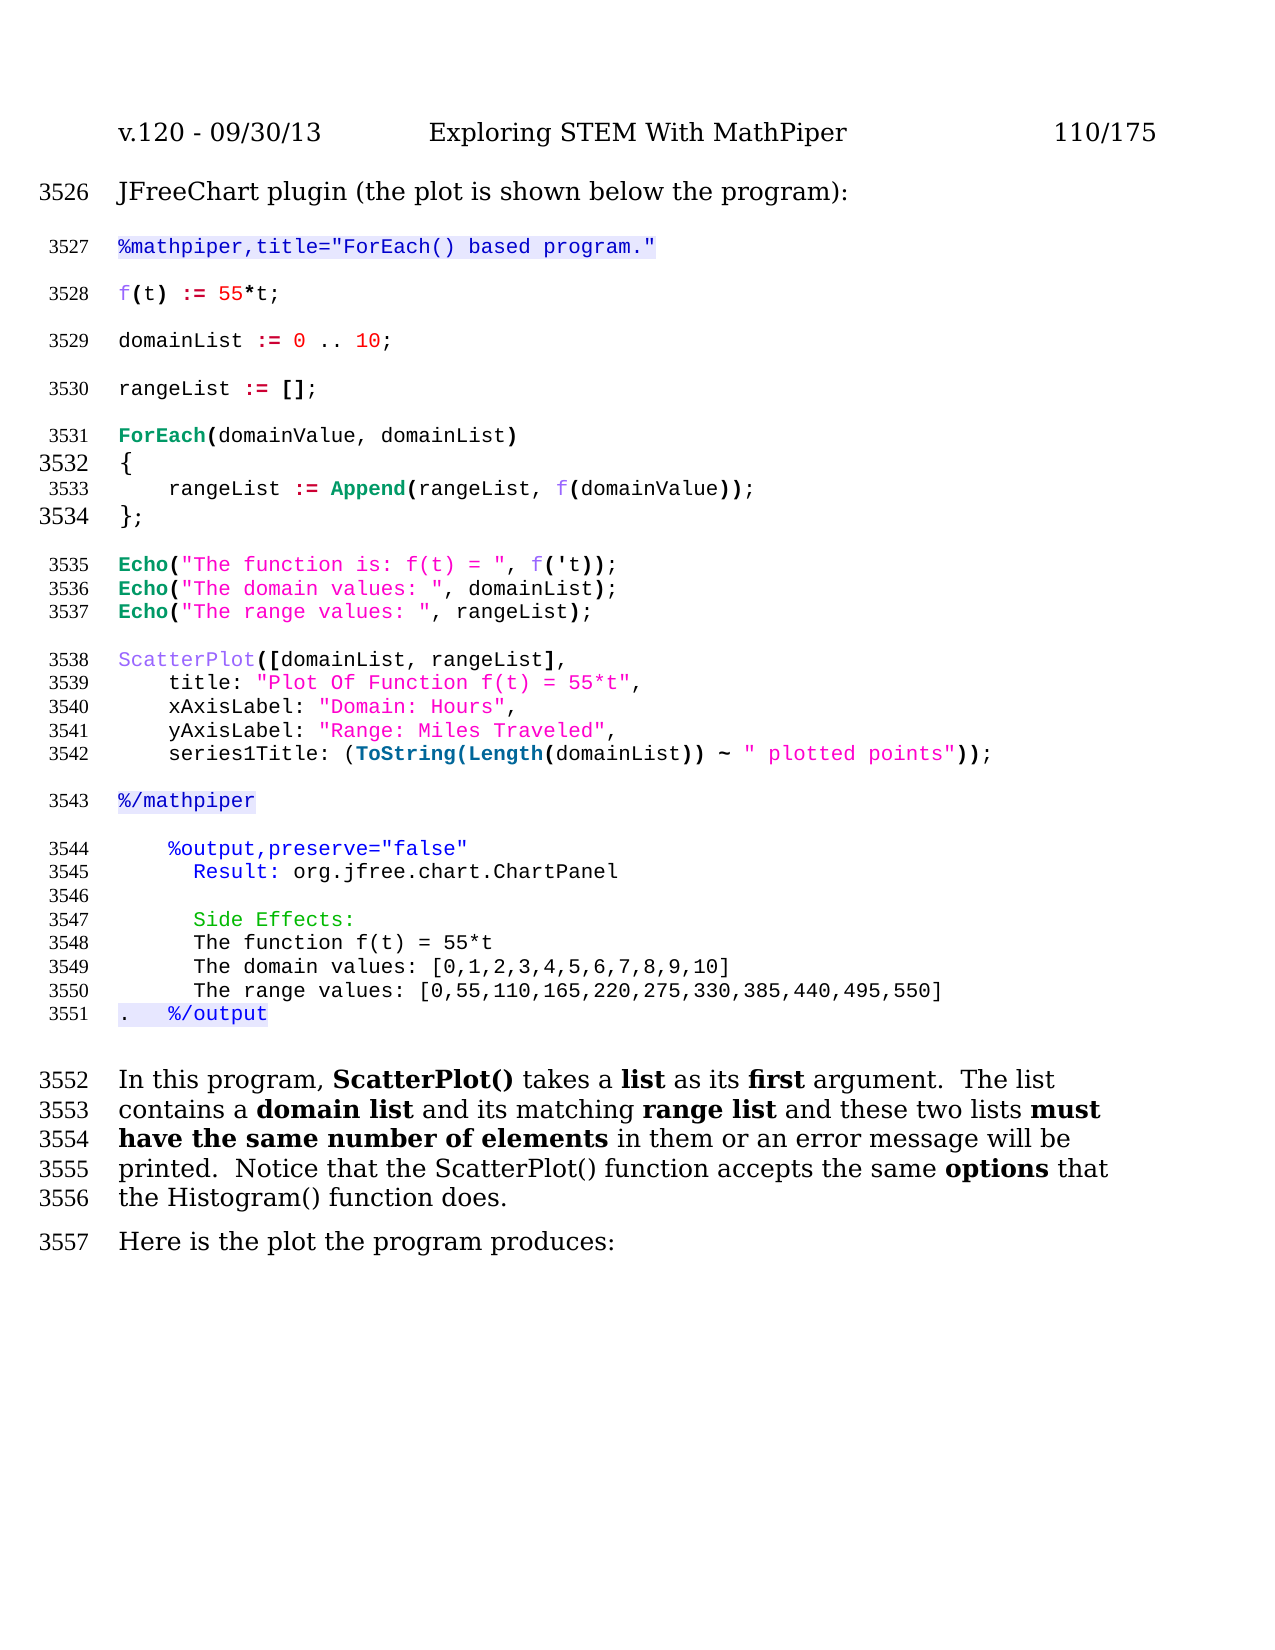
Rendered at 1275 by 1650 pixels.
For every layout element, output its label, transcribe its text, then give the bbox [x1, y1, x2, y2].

text rangeList := []; [118, 377, 1157, 401]
text xAxisLabel: "Domain: Hours", [118, 696, 1157, 719]
text The domain values: [0,1,2,3,4,5,6,7,8,9,10] [118, 956, 1157, 980]
text { [118, 448, 1157, 478]
text JFreeChart plugin (the plot is shown below the program): [118, 177, 1157, 206]
text }; [118, 501, 1157, 530]
text %/mathpiper [118, 791, 1157, 814]
text f(t) := 55*t; [118, 283, 1157, 307]
text Here is the plot the program produces: [118, 1227, 1157, 1256]
text Echo("The domain values: ", domainList); [118, 578, 1157, 601]
text %output,preserve="false" [118, 838, 1157, 861]
text Side Effects: [118, 909, 1157, 932]
text In this program, ScatterPlot() takes a list as its first argument. The list contains a domain list and its matching range list and these two lists must have the same number of elements in them or an error message will be printed. Notice that the ScatterPlot() function accepts the same options that the Histogram() function does. [118, 1065, 1157, 1212]
text The function f(t) = 55*t [118, 932, 1157, 956]
text The range values: [0,55,110,165,220,275,330,385,440,495,550] [118, 980, 1157, 1003]
text . %/output [118, 1003, 1157, 1027]
text Echo("The function is: f(t) = ", f('t)); [118, 554, 1157, 578]
text rangeList := Append(rangeList, f(domainValue)); [118, 478, 1157, 501]
text Echo("The range values: ", rangeList); [118, 601, 1157, 625]
text ForEach(domainValue, domainList) [118, 425, 1157, 448]
text ScatterPlot([domainList, rangeList], [118, 649, 1157, 672]
text yAxisLabel: "Range: Miles Traveled", [118, 719, 1157, 743]
text Result: org.jfree.chart.ChartPanel [118, 861, 1157, 885]
text %mathpiper,title="ForEach() based program." [118, 236, 1157, 259]
text title: "Plot Of Function f(t) = 55*t", [118, 672, 1157, 696]
text domainList := 0 .. 10; [118, 330, 1157, 354]
text series1Title: (ToString(Length(domainList)) ~ " plotted points")); [118, 743, 1157, 767]
